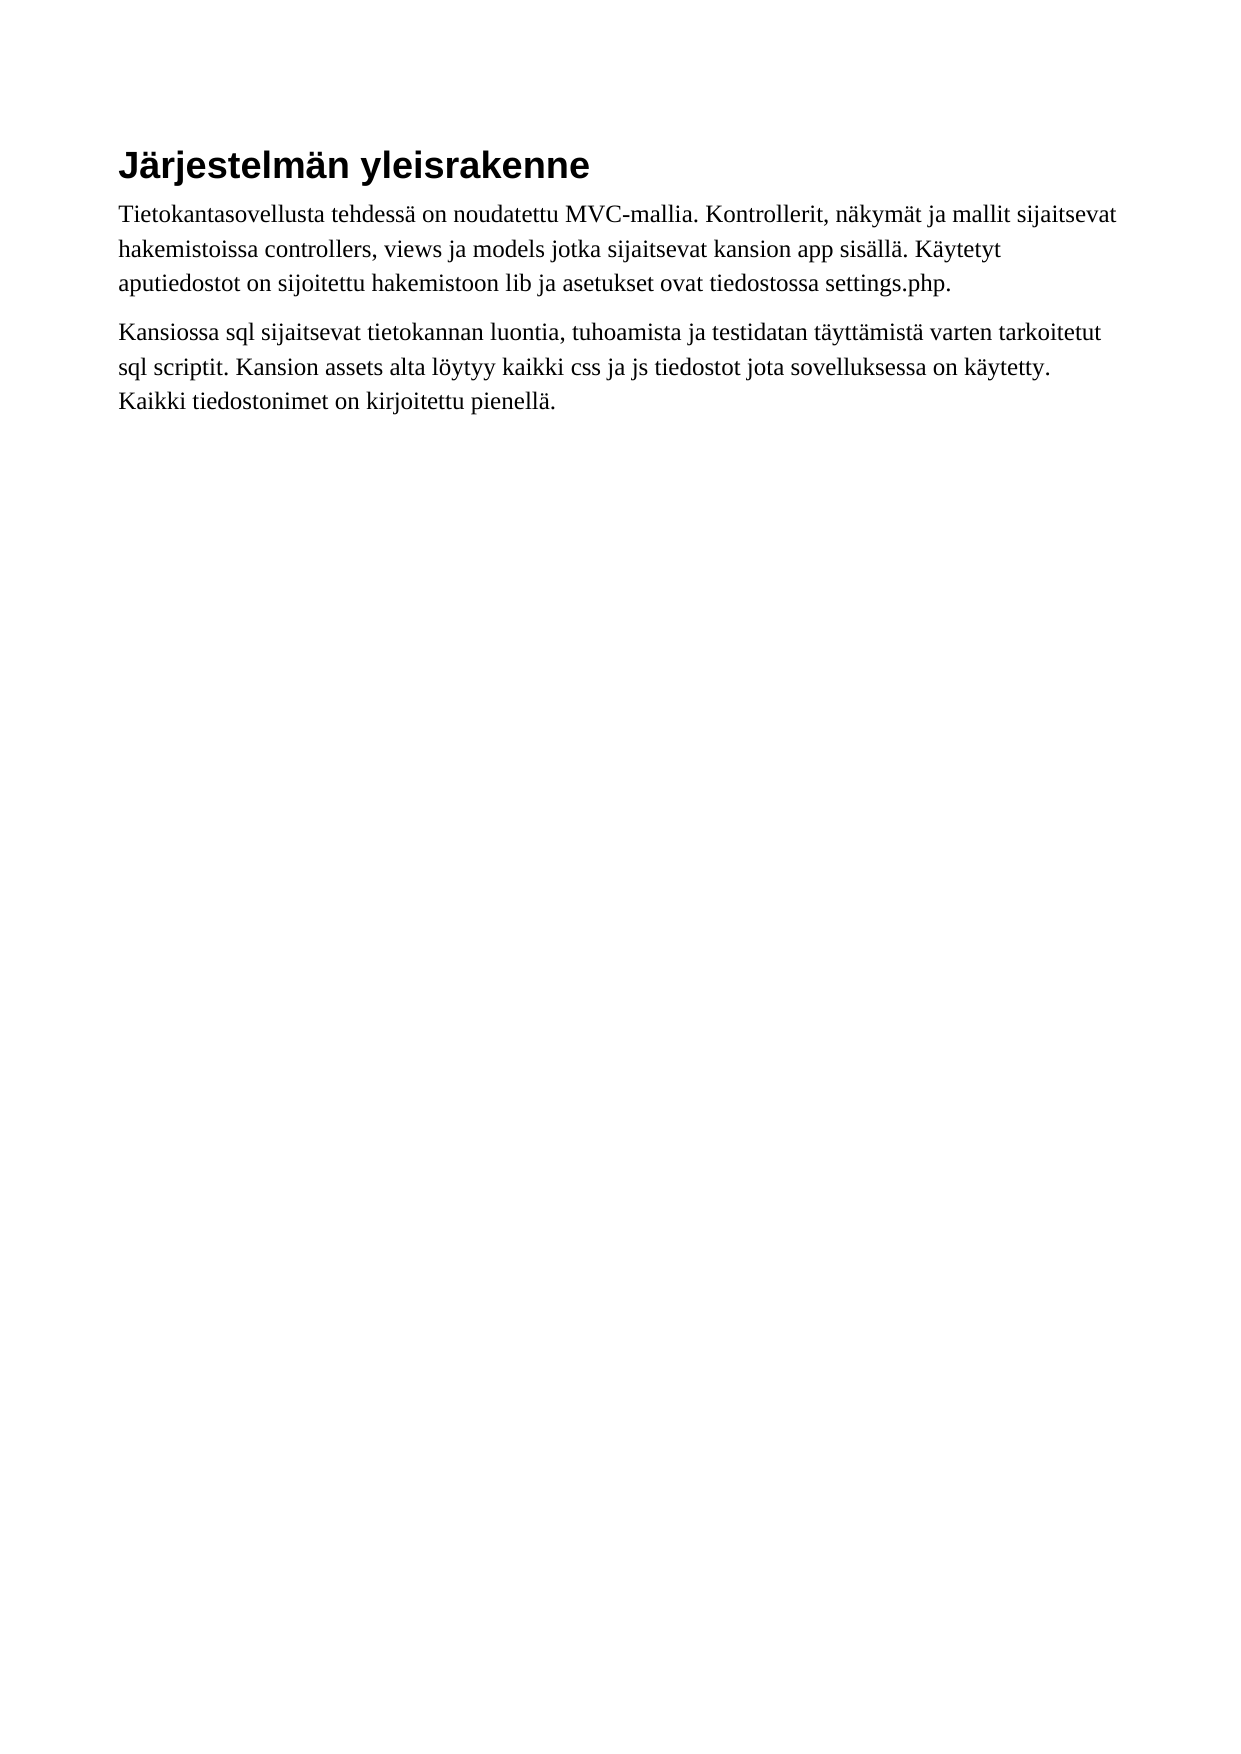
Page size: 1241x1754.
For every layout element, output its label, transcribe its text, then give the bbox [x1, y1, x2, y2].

text Kansiossa sql sijaitsevat tietokannan luontia, tuhoamista ja testidatan täyttämistä varten tarkoitetut sql scriptit. Kansion assets alta löytyy kaikki css ja js tiedostot jota sovelluksessa on käytetty. Kaikki tiedostonimet on kirjoitettu pienellä. [118, 317, 1122, 415]
subtitle Järjestelmän yleisrakenne [118, 143, 1122, 187]
text Tietokantasovellusta tehdessä on noudatettu MVC-mallia. Kontrollerit, näkymät ja mallit sijaitsevat hakemistoissa controllers, views ja models jotka sijaitsevat kansion app sisällä. Käytetyt aputiedostot on sijoitettu hakemistoon lib ja asetukset ovat tiedostossa settings.php. [118, 199, 1122, 297]
